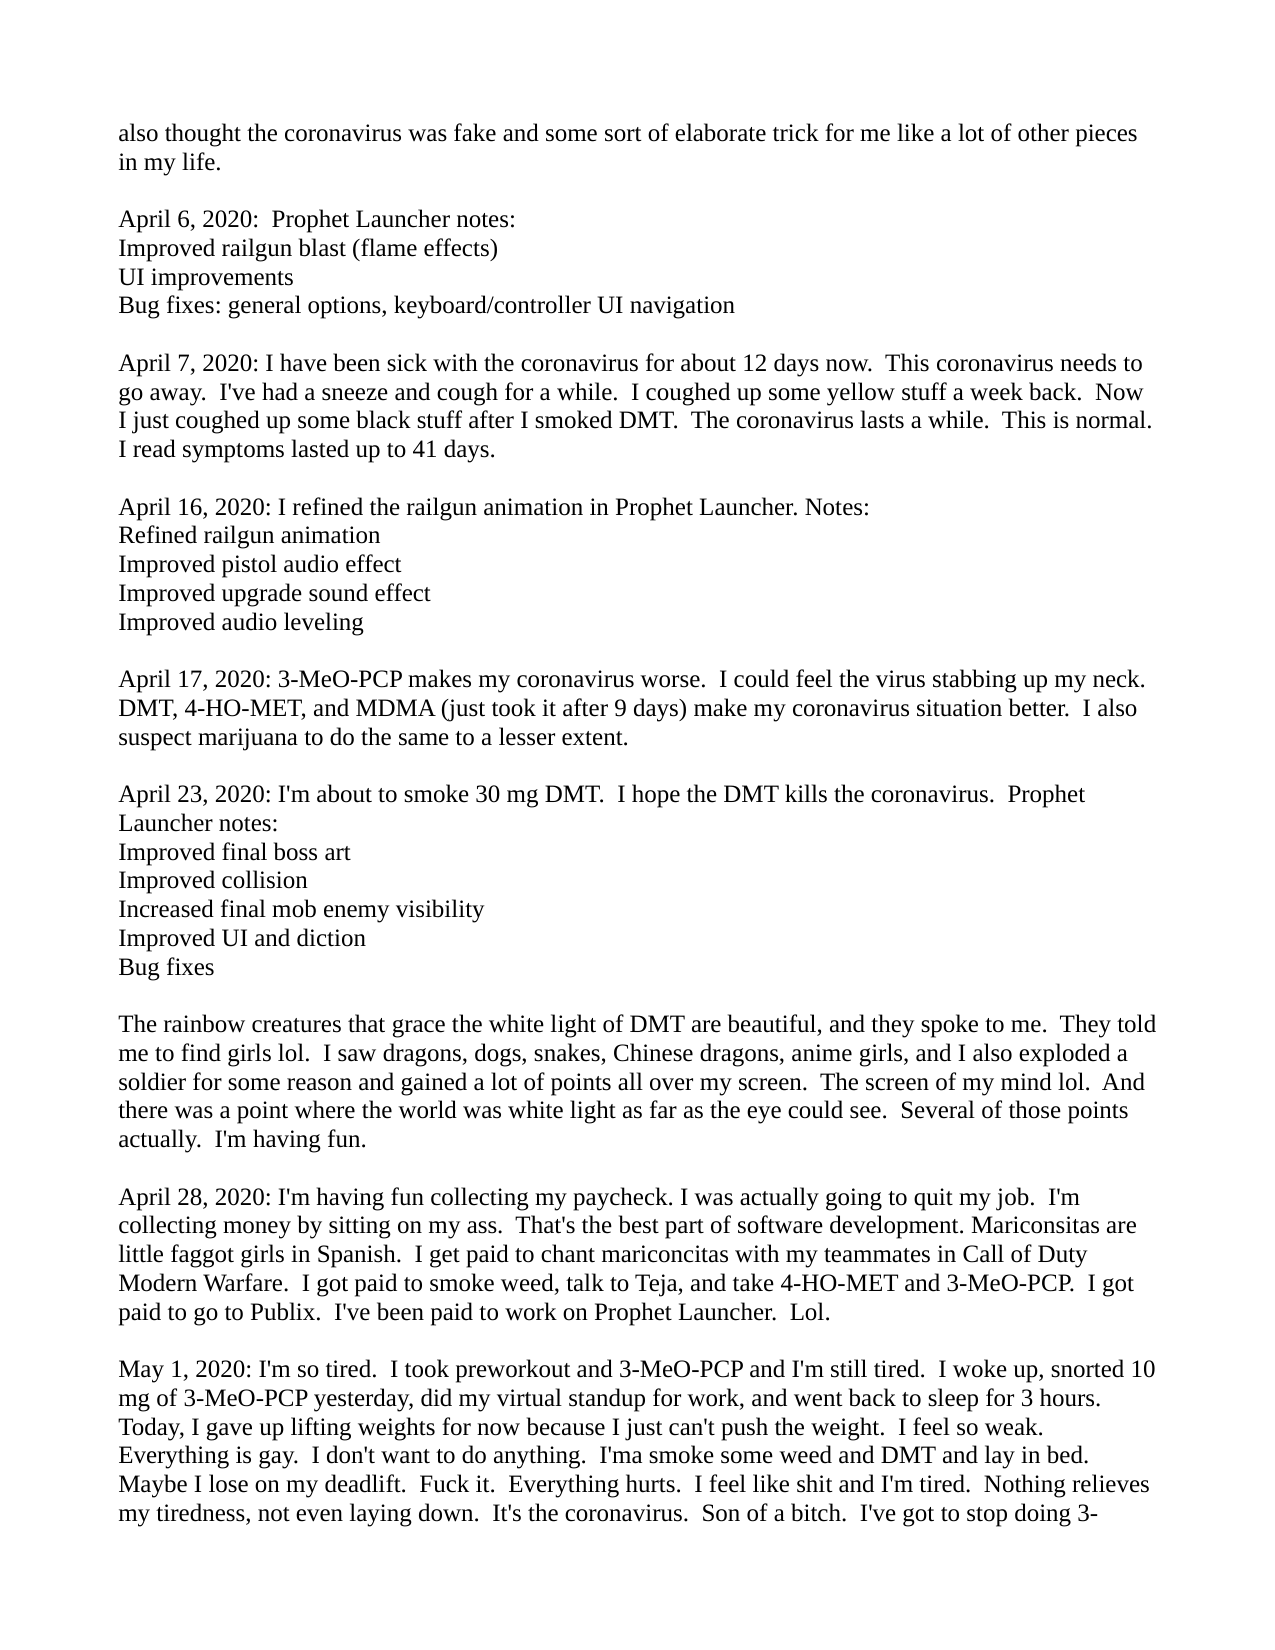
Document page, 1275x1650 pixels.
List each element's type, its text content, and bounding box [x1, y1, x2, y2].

text also thought the coronavirus was fake and some sort of elaborate trick for me like a lot of other pieces in my life. [118, 118, 1157, 176]
text April 16, 2020: I refined the railgun animation in Prophet Launcher. Notes: [118, 492, 1157, 521]
text Improved audio leveling [118, 607, 1157, 636]
text April 17, 2020: 3-MeO-PCP makes my coronavirus worse. I could feel the virus stabbing up my neck. DMT, 4-HO-MET, and MDMA (just took it after 9 days) make my coronavirus situation better. I also suspect marijuana to do the same to a lesser extent. [118, 664, 1157, 751]
text The rainbow creatures that grace the white light of DMT are beautiful, and they spoke to me. They told me to find girls lol. I saw dragons, dogs, snakes, Chinese dragons, anime girls, and I also exploded a soldier for some reason and gained a lot of points all over my screen. The screen of my mind lol. And there was a point where the world was white light as far as the eye could see. Several of those points actually. I'm having fun. [118, 1009, 1157, 1153]
text UI improvements [118, 262, 1157, 291]
text April 7, 2020: I have been sick with the coronavirus for about 12 days now. This coronavirus needs to go away. I've had a sneeze and cough for a while. I coughed up some yellow stuff a week back. Now I just coughed up some black stuff after I smoked DMT. The coronavirus lasts a while. This is normal. I read symptoms lasted up to 41 days. [118, 348, 1157, 463]
text Refined railgun animation [118, 521, 1157, 549]
text Improved railgun blast (flame effects) [118, 233, 1157, 262]
text Bug fixes: general options, keyboard/controller UI navigation [118, 291, 1157, 319]
text Increased final mob enemy visibility [118, 894, 1157, 923]
text May 1, 2020: I'm so tired. I took preworkout and 3-MeO-PCP and I'm still tired. I woke up, snorted 10 mg of 3-MeO-PCP yesterday, did my virtual standup for work, and went back to sleep for 3 hours. Today, I gave up lifting weights for now because I just can't push the weight. I feel so weak. Everything is gay. I don't want to do anything. I'ma smoke some weed and DMT and lay in bed. Maybe I lose on my deadlift. Fuck it. Everything hurts. I feel like shit and I'm tired. Nothing relieves my tiredness, not even laying down. It's the coronavirus. Son of a bitch. I've got to stop doing 3- [118, 1354, 1157, 1527]
text Improved upgrade sound effect [118, 578, 1157, 607]
text April 23, 2020: I'm about to smoke 30 mg DMT. I hope the DMT kills the coronavirus. Prophet Launcher notes: [118, 779, 1157, 837]
text Improved final boss art [118, 837, 1157, 866]
text April 28, 2020: I'm having fun collecting my paycheck. I was actually going to quit my job. I'm collecting money by sitting on my ass. That's the best part of software development. Mariconsitas are little faggot girls in Spanish. I get paid to chant mariconcitas with my teammates in Call of Duty Modern Warfare. I got paid to smoke weed, talk to Teja, and take 4-HO-MET and 3-MeO-PCP. I got paid to go to Publix. I've been paid to work on Prophet Launcher. Lol. [118, 1182, 1157, 1326]
text Improved pistol audio effect [118, 549, 1157, 578]
text Bug fixes [118, 952, 1157, 981]
text April 6, 2020: Prophet Launcher notes: [118, 204, 1157, 233]
text Improved collision [118, 866, 1157, 894]
text Improved UI and diction [118, 923, 1157, 952]
